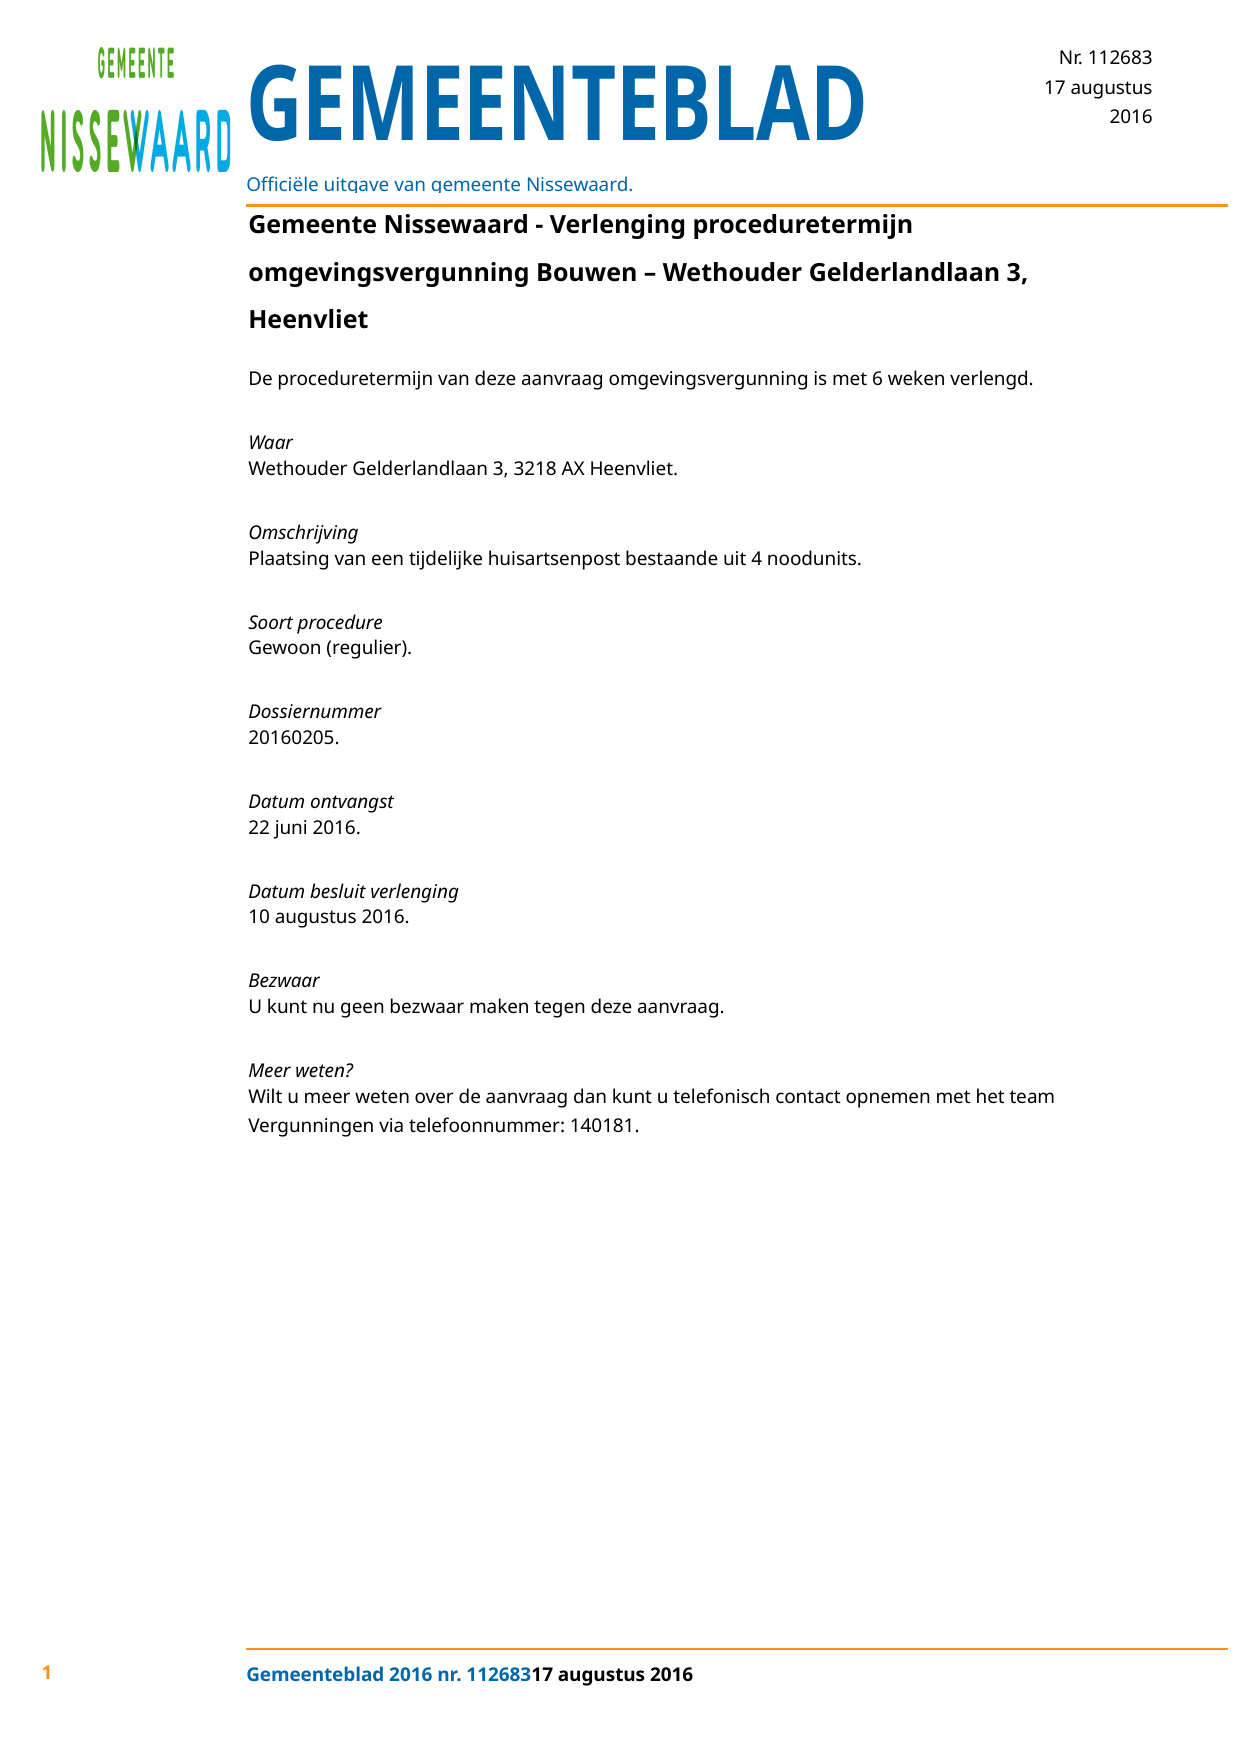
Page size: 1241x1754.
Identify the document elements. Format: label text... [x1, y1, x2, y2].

text Gemeente Nissewaard - Verlenging proceduretermijn omgevingsvergunning Bouwen – Wethouder Gelderlandlaan 3, Heenvliet [248, 207, 1152, 336]
text 22 juni 2016. [248, 814, 1152, 840]
picture [201, 122, 206, 138]
text Dossiernummer [248, 698, 1152, 724]
text Plaatsing van een tijdelijke huisartsenpost bestaande uit 4 noodunits. [248, 545, 1152, 571]
text U kunt nu geen bezwaar maken tegen deze aanvraag. [248, 993, 1152, 1019]
text Wilt u meer weten over de aanvraag dan kunt u telefonisch contact opnemen met het team Vergunningen via telefoonnummer: 140181. [248, 1083, 1152, 1138]
text Waar [248, 429, 1152, 455]
text Wethouder Gelderlandlaan 3, 3218 AX Heenvliet. [248, 455, 1152, 481]
picture [41, 47, 231, 172]
text Datum besluit verlenging [248, 878, 1152, 904]
text Bezwaar [248, 968, 1152, 993]
text Gewoon (regulier). [248, 634, 1152, 660]
text 20160205. [248, 724, 1152, 750]
picture [176, 157, 187, 172]
picture [154, 157, 165, 172]
text 10 augustus 2016. [248, 904, 1152, 929]
text De proceduretermijn van deze aanvraag omgevingsvergunning is met 6 weken verlengd. [248, 366, 1152, 391]
picture [200, 151, 206, 172]
text Datum ontvangst [248, 788, 1152, 814]
picture [222, 122, 227, 160]
text Omschrijving [248, 519, 1152, 545]
text Meer weten? [248, 1057, 1152, 1083]
text Soort procedure [248, 609, 1152, 634]
